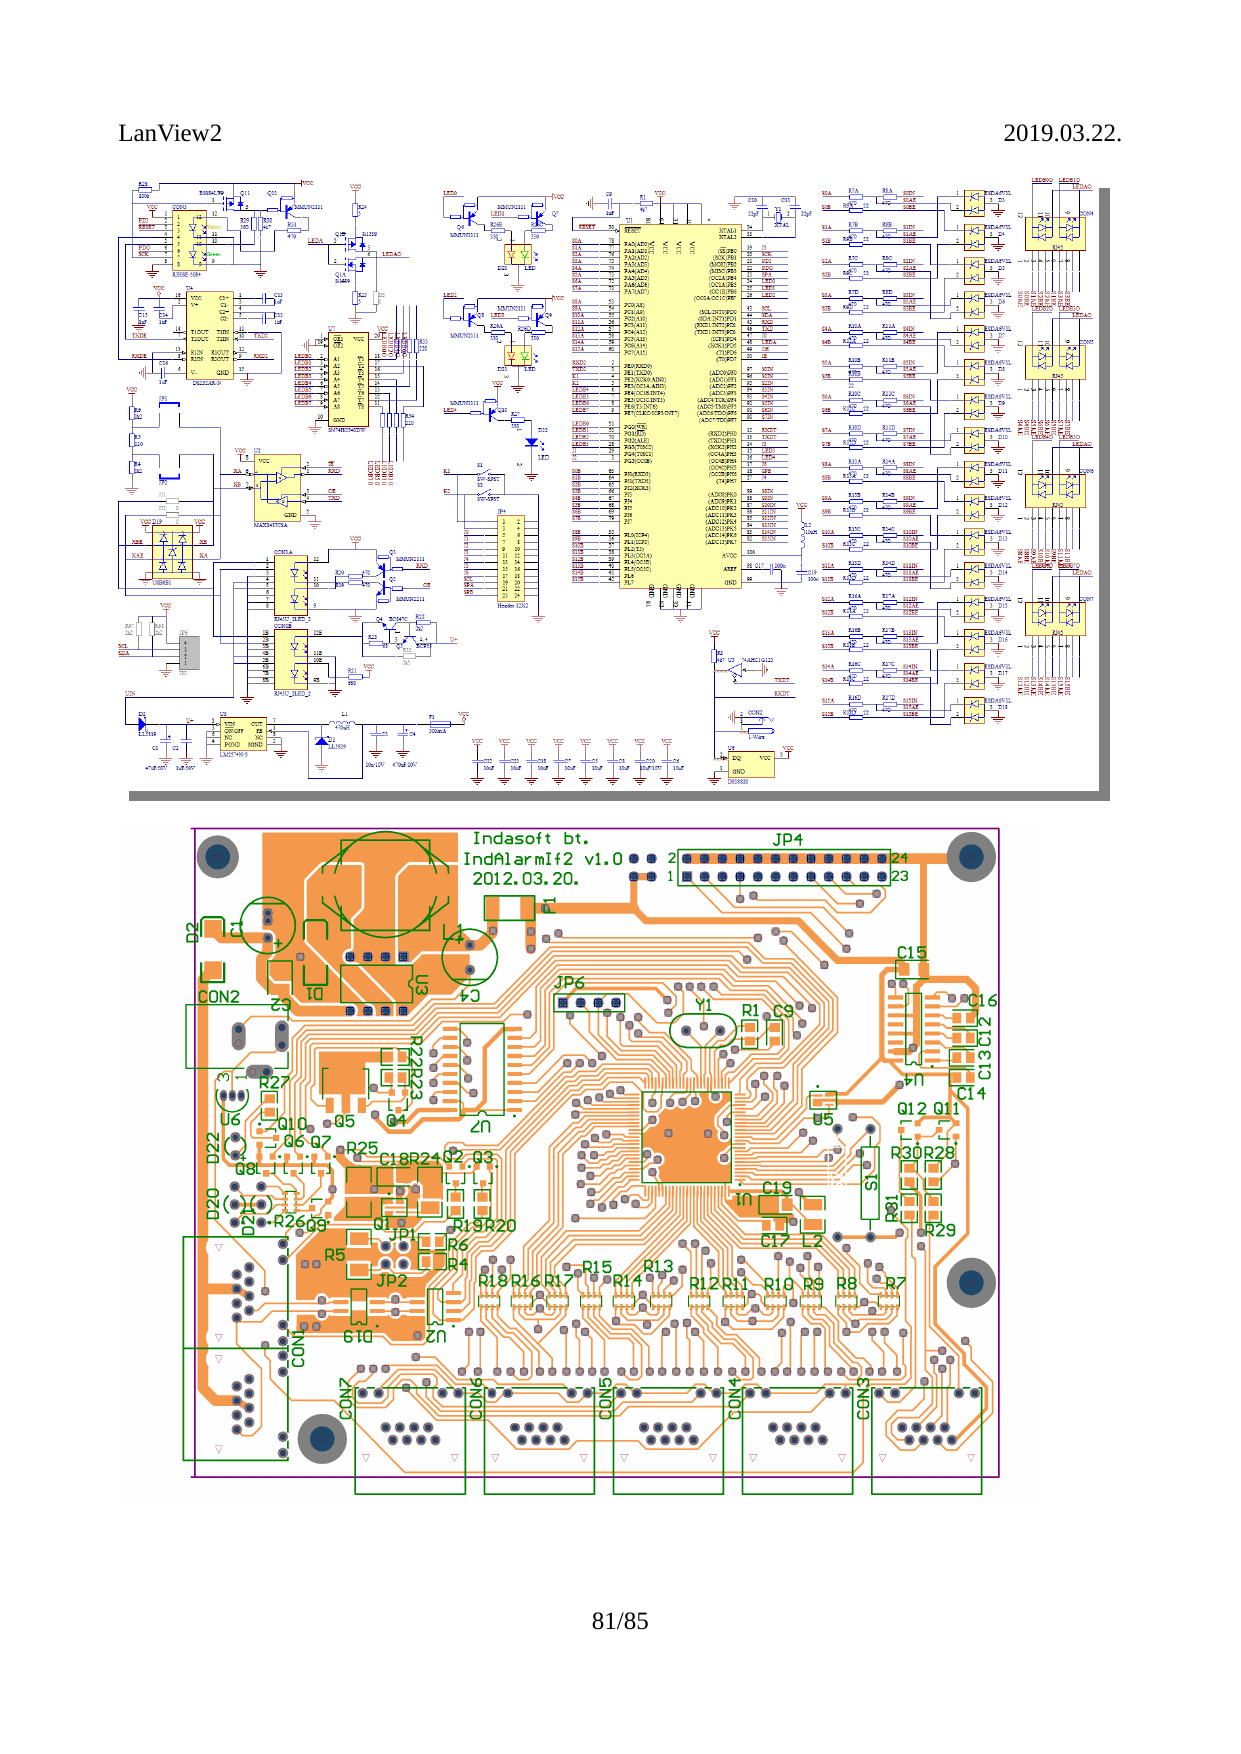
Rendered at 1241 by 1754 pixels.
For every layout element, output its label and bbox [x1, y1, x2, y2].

picture [118, 821, 1039, 1508]
picture [118, 177, 1099, 791]
